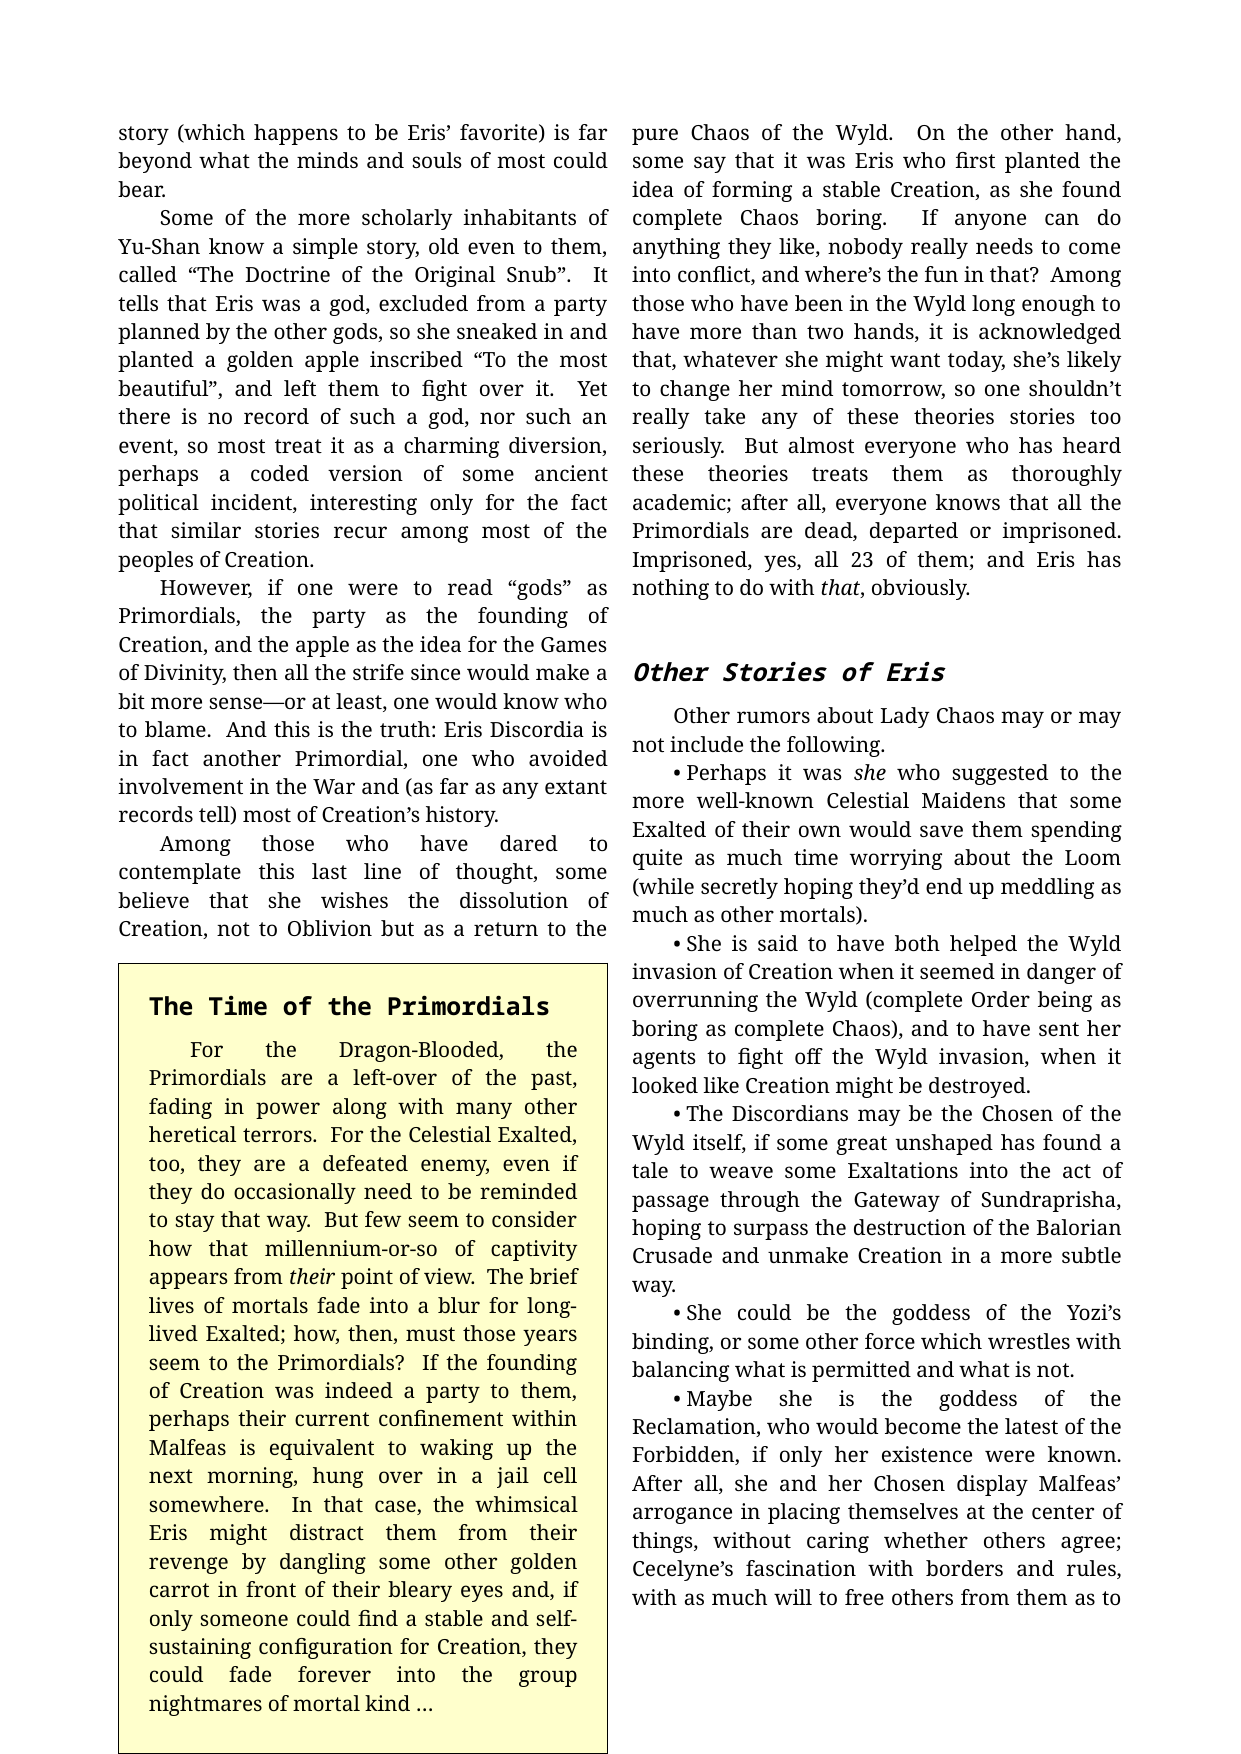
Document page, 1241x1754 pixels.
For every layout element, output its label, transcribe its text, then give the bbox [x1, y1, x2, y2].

list The Discordians may be the Chosen of the Wyld itself, if some great unshaped has found a tale to weave some Exaltations into the act of passage through the Gateway of Sundraprisha, hoping to surpass the destruction of the Balorian Crusade and unmake Creation in a more subtle way. [632, 1099, 1122, 1298]
list She is said to have both helped the Wyld invasion of Creation when it seemed in danger of overrunning the Wyld (complete Order being as boring as complete Chaos), and to have sent her agents to fight off the Wyld invasion, when it looked like Creation might be destroyed. [632, 929, 1122, 1099]
text pure Chaos of the Wyld. On the other hand, some say that it was Eris who first planted the idea of forming a stable Creation, as she found complete Chaos boring. If anyone can do anything they like, nobody really needs to come into conflict, and where’s the fun in that? Among those who have been in the Wyld long enough to have more than two hands, it is acknowledged that, whatever she might want today, she’s likely to change her mind tomorrow, so one shouldn’t really take any of these theories stories too seriously. But almost everyone who has heard these theories treats them as thoroughly academic; after all, everyone knows that all the Primordials are dead, departed or imprisoned. Imprisoned, yes, all 23 of them; and Eris has nothing to do with that, obviously. [632, 118, 1122, 602]
list Maybe she is the goddess of the Reclamation, who would become the latest of the Forbidden, if only her existence were known. After all, she and her Chosen display Malfeas’ arrogance in placing themselves at the center of things, without caring whether others agree; Cecelyne’s fascination with borders and rules, with as much will to free others from them as to [632, 1384, 1122, 1611]
subtitle Other Stories of Eris [632, 655, 1122, 689]
text However, if one were to read “gods” as Primordials, the party as the founding of Creation, and the apple as the idea for the Games of Divinity, then all the strife since would make a bit more sense—or at least, one would know who to blame. And this is the truth: Eris Discordia is in fact another Primordial, one who avoided involvement in the War and (as far as any extant records tell) most of Creation’s history. [118, 573, 608, 829]
text Some of the more scholarly inhabitants of Yu-Shan know a simple story, old even to them, called “The Doctrine of the Original Snub”. It tells that Eris was a god, excluded from a party planned by the other gods, so she sneaked in and planted a golden apple inscribed “To the most beautiful”, and left them to fight over it. Yet there is no record of such a god, nor such an event, so most treat it as a charming diversion, perhaps a coded version of some ancient political incident, interesting only for the fact that similar stories recur among most of the peoples of Creation. [118, 203, 608, 573]
list Perhaps it was she who suggested to the more well-known Celestial Maidens that some Exalted of their own would save them spending quite as much time worrying about the Loom (while secretly hoping they’d end up meddling as much as other mortals). [632, 758, 1122, 929]
text Among those who have dared to contemplate this last line of thought, some believe that she wishes the dissolution of Creation, not to Oblivion but as a return to the [118, 829, 608, 943]
text For the Dragon-Blooded, the Primordials are a left-over of the past, fading in power along with many other heretical terrors. For the Celestial Exalted, too, they are a defeated enemy, even if they do occasionally need to be reminded to stay that way. But few seem to consider how that millennium-or-so of captivity appears from their point of view. The brief lives of mortals fade into a blur for long-lived Exalted; how, then, must those years seem to the Primordials? If the founding of Creation was indeed a party to them, perhaps their current confinement within Malfeas is equivalent to waking up the next morning, hung over in a jail cell somewhere. In that case, the whimsical Eris might distract them from their revenge by dangling some other golden carrot in front of their bleary eyes and, if only someone could find a stable and self-sustaining configuration for Creation, they could fade forever into the group nightmares of mortal kind … [149, 1035, 578, 1717]
subtitle The Time of the Primordials [149, 989, 578, 1022]
text story (which happens to be Eris’ favorite) is far beyond what the minds and souls of most could bear. [118, 118, 608, 203]
list She could be the goddess of the Yozi’s binding, or some other force which wrestles with balancing what is permitted and what is not. [632, 1298, 1122, 1384]
text Other rumors about Lady Chaos may or may not include the following. [632, 701, 1122, 758]
